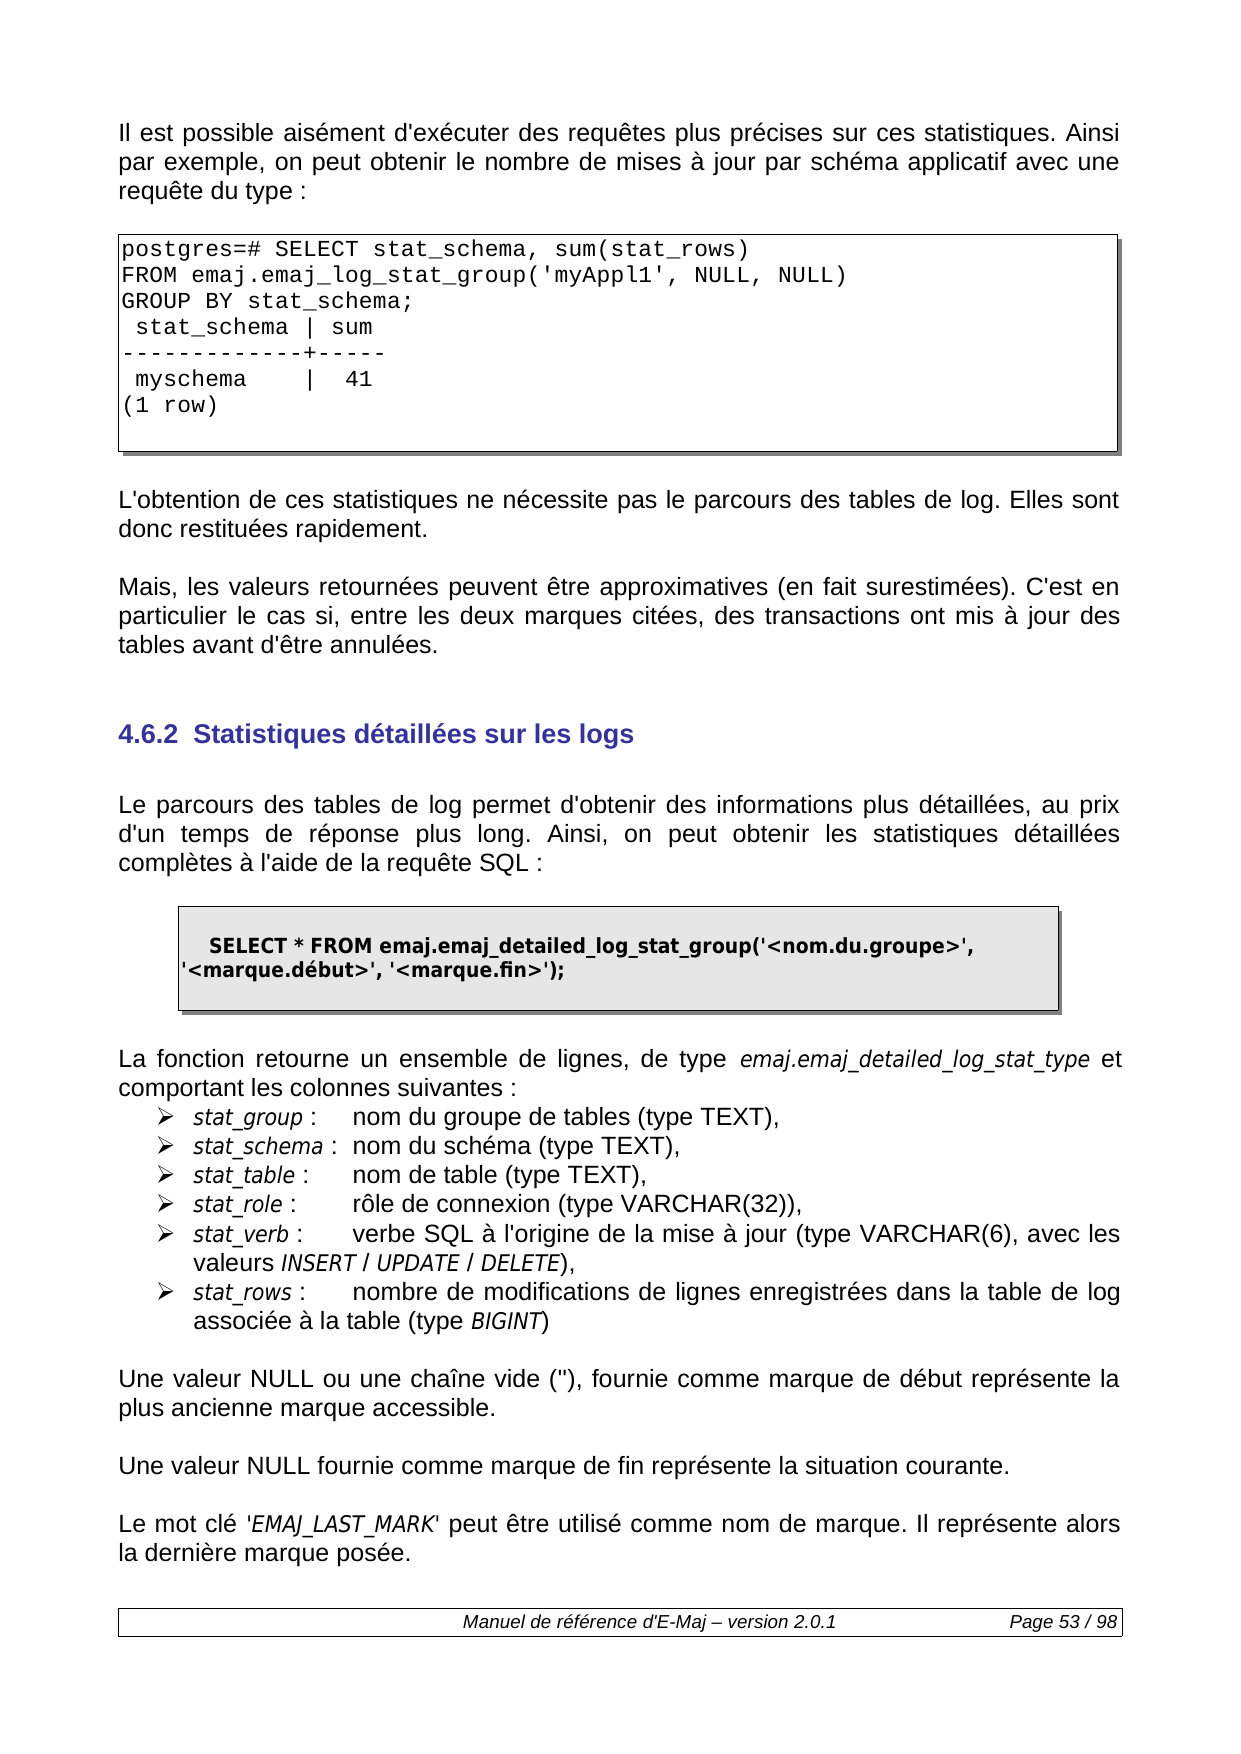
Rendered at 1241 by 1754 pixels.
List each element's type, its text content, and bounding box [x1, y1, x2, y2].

list stat_verb : verbe SQL à l'origine de la mise à jour (type VARCHAR(6), avec les valeurs INSERT / UPDATE / DELETE), [156, 1218, 1122, 1277]
text (1 row) [119, 391, 1117, 420]
subtitle Statistiques détaillées sur les logs [118, 717, 1122, 748]
text Il est possible aisément d'exécuter des requêtes plus précises sur ces statistiques. Ainsi par exemple, on peut obtenir le nombre de mises à jour par schéma applicatif avec une requête du type : [118, 118, 1122, 205]
text Le parcours des tables de log permet d'obtenir des informations plus détaillées, au prix d'un temps de réponse plus long. Ainsi, on peut obtenir les statistiques détaillées complètes à l'aide de la requête SQL : [118, 790, 1122, 877]
list stat_table : nom de table (type TEXT), [156, 1160, 1122, 1189]
list stat_schema : nom du schéma (type TEXT), [156, 1131, 1122, 1160]
text La fonction retourne un ensemble de lignes, de type emaj.emaj_detailed_log_stat_type et comportant les colonnes suivantes : [118, 1044, 1122, 1102]
text GROUP BY stat_schema; [119, 286, 1117, 312]
text FROM emaj.emaj_log_stat_group('myAppl1', NULL, NULL) [119, 260, 1117, 286]
text Le mot clé 'EMAJ_LAST_MARK' peut être utilisé comme nom de marque. Il représente alors la dernière marque posée. [118, 1509, 1122, 1567]
text postgres=# SELECT stat_schema, sum(stat_rows) [119, 235, 1117, 260]
text Une valeur NULL fournie comme marque de fin représente la situation courante. [118, 1451, 1122, 1480]
text stat_schema | sum [119, 312, 1117, 338]
text Mais, les valeurs retournées peuvent être approximatives (en fait surestimées). C'est en particulier le cas si, entre les deux marques citées, des transactions ont mis à jour des tables avant d'être annulées. [118, 572, 1122, 659]
text Une valeur NULL ou une chaîne vide (''), fournie comme marque de début représente la plus ancienne marque accessible. [118, 1335, 1122, 1422]
list stat_role : rôle de connexion (type VARCHAR(32)), [156, 1189, 1122, 1218]
list stat_rows : nombre de modifications de lignes enregistrées dans la table de log associée à la table (type BIGINT) [156, 1277, 1122, 1335]
text L'obtention de ces statistiques ne nécessite pas le parcours des tables de log. Elles sont donc restituées rapidement. [118, 485, 1122, 543]
text myschema | 41 [119, 364, 1117, 391]
text -------------+----- [119, 338, 1117, 364]
text SELECT * FROM emaj.emaj_detailed_log_stat_group('<nom.du.groupe>', '<marque.début>', '<marque.fin>'); [179, 931, 1058, 980]
list stat_group : nom du groupe de tables (type TEXT), [156, 1102, 1122, 1131]
